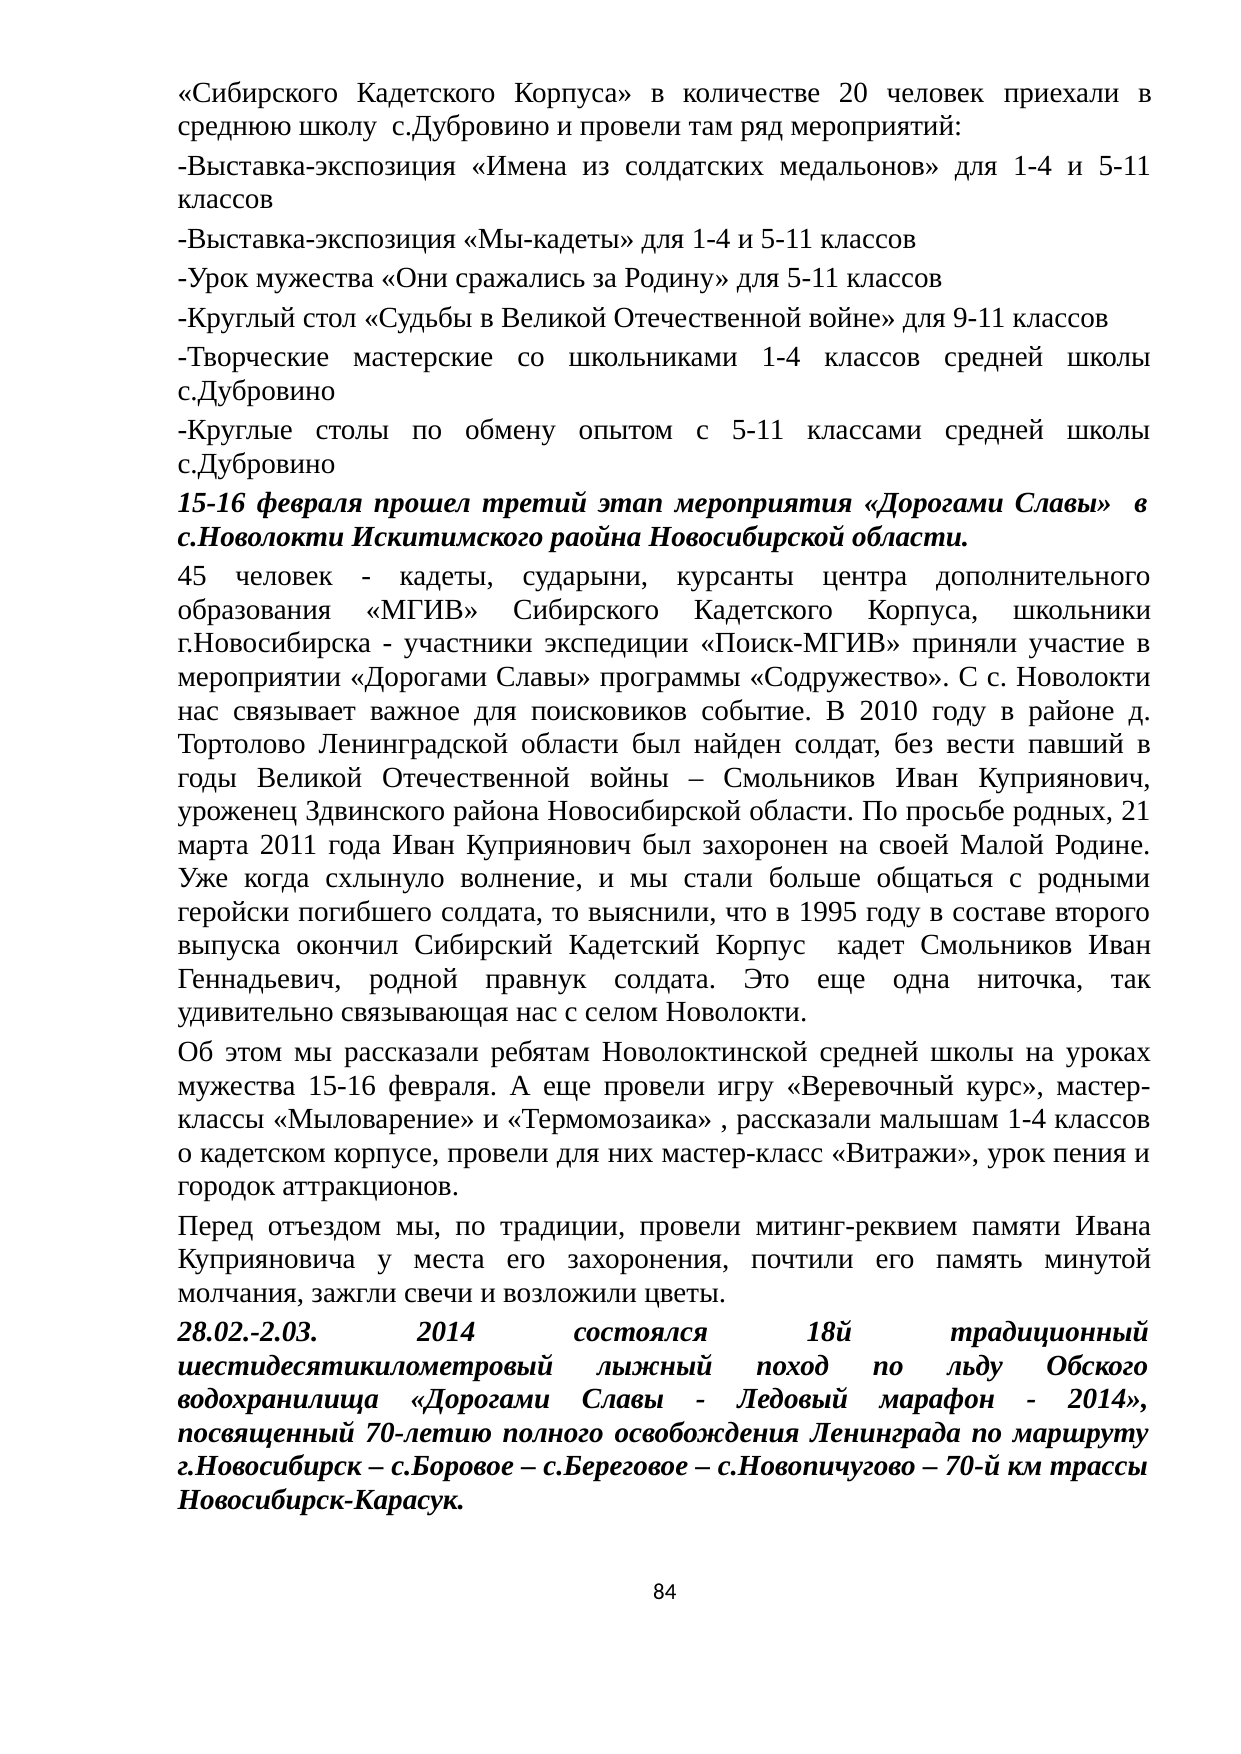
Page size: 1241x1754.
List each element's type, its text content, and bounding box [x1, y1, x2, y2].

list Выставка-экспозиция «Имена из солдатских медальонов» для 1-4 и 5-11 классов [177, 148, 1152, 215]
text Перед отъездом мы, по традиции, провели митинг-реквием памяти Ивана Куприяновича у места его захоронения, почтили его память минутой молчания, зажгли свечи и возложили цветы. [177, 1208, 1152, 1308]
list Урок мужества «Они сражались за Родину» для 5-11 классов [177, 261, 1152, 294]
text 28.02.-2.03. 2014 состоялся 18й традиционный шестидесятикилометровый лыжный поход по льду Обского водохранилища «Дорогами Славы - Ледовый марафон - 2014», посвященный 70-летию полного освобождения Ленинграда по маршруту г.Новосибирск – с.Боровое – с.Береговое – с.Новопичугово – 70-й км трассы Новосибирск-Карасук. [177, 1314, 1152, 1516]
list Круглые столы по обмену опытом с 5-11 классами средней школы с.Дубровино [177, 412, 1152, 479]
text «Сибирского Кадетского Корпуса» в количестве 20 человек приехали в среднюю школу с.Дубровино и провели там ряд мероприятий: [177, 75, 1152, 142]
list Выставка-экспозиция «Мы-кадеты» для 1-4 и 5-11 классов [177, 221, 1152, 254]
list Круглый стол «Судьбы в Великой Отечественной войне» для 9-11 классов [177, 300, 1152, 333]
text 15-16 февраля прошел третий этап мероприятия «Дорогами Славы» в с.Новолокти Искитимского раойна Новосибирской области. [177, 486, 1152, 553]
list Творческие мастерские со школьниками 1-4 классов средней школы с.Дубровино [177, 339, 1152, 407]
text 45 человек - кадеты, сударыни, курсанты центра дополнительного образования «МГИВ» Сибирского Кадетского Корпуса, школьники г.Новосибирска - участники экспедиции «Поиск-МГИВ» приняли участие в мероприятии «Дорогами Славы» программы «Содружество». С с. Новолокти нас связывает важное для поисковиков событие. В 2010 году в районе д. Тортолово Ленинградской области был найден солдат, без вести павший в годы Великой Отечественной войны – Смольников Иван Куприянович, уроженец Здвинского района Новосибирской области. По просьбе родных, 21 марта 2011 года Иван Куприянович был захоронен на своей Малой Родине. Уже когда схлынуло волнение, и мы стали больше общаться с родными геройски погибшего солдата, то выяснили, что в 1995 году в составе второго выпуска окончил Сибирский Кадетский Корпус кадет Смольников Иван Геннадьевич, родной правнук солдата. Это еще одна ниточка, так удивительно связывающая нас с селом Новолокти. [177, 558, 1152, 1028]
text Об этом мы рассказали ребятам Новолоктинской средней школы на уроках мужества 15-16 февраля. А еще провели игру «Веревочный курс», мастер-классы «Мыловарение» и «Термомозаика» , рассказали малышам 1-4 классов о кадетском корпусе, провели для них мастер-класс «Витражи», урок пения и городок аттракционов. [177, 1034, 1152, 1202]
